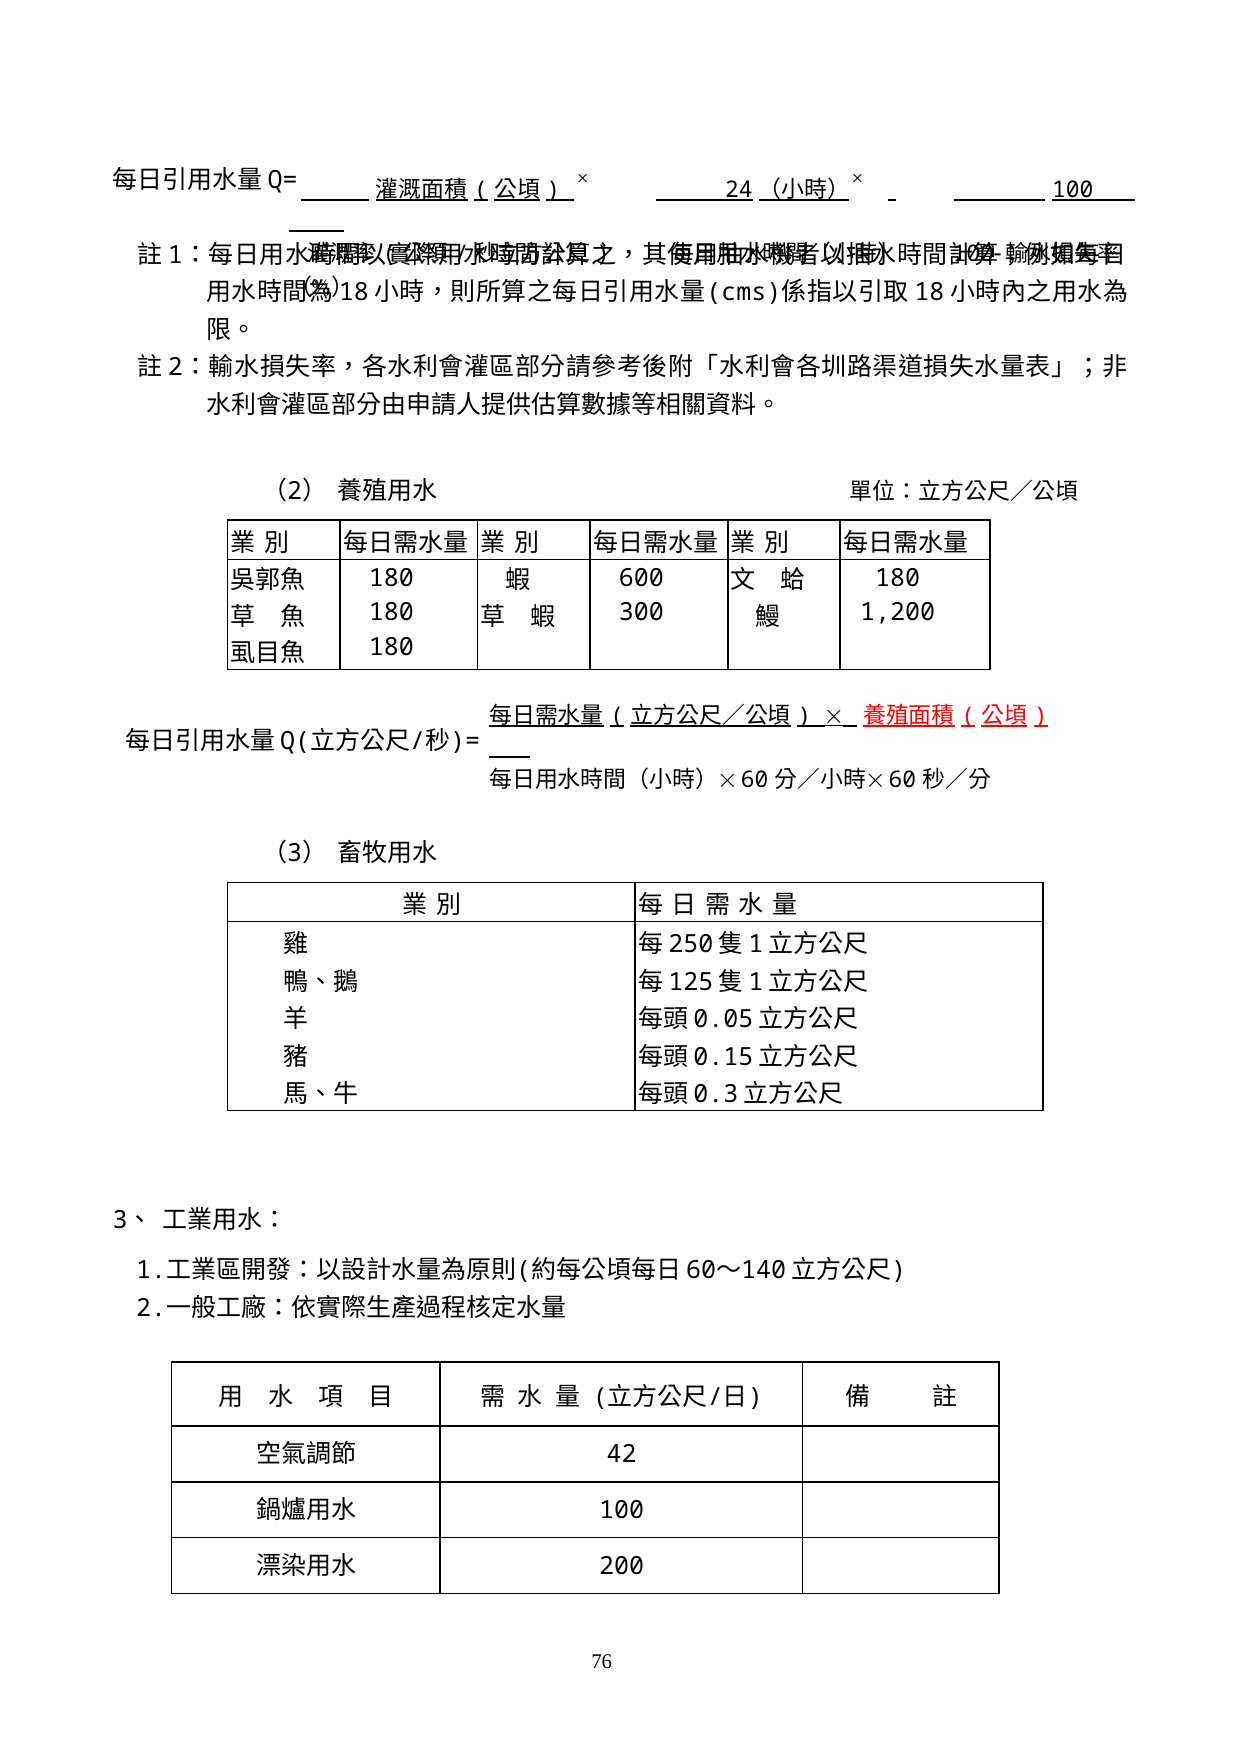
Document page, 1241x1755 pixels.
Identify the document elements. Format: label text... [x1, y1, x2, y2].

table_header 業別 [228, 521, 339, 558]
table_header 需 水 量 (立方公尺/日) [441, 1363, 802, 1425]
table_cell 蝦 草 蝦 [478, 560, 589, 669]
table_cell 180 180 180 [341, 560, 477, 669]
list 一般工廠：依實際生產過程核定水量 [136, 1286, 1128, 1324]
table_header 備 註 [803, 1363, 998, 1425]
table_header 業別 [228, 883, 634, 921]
text 註1：每日用水時間以實際用水時間計算之，其使用抽水機者以抽水時間計算；例如每日用水時間為18小時，則所算之每日引用水量(cms)係指以引取18小時內之用水為限。 [137, 233, 1128, 346]
table_header 每日需水量 [636, 883, 1042, 921]
table_header 每日需水量 [841, 521, 989, 558]
text 1.工業區開發：以設計水量為原則(約每公頃每日60～140立方公尺) [112, 1249, 1128, 1286]
table_cell 漂染用水 [172, 1538, 439, 1592]
table_cell 空氣調節 [172, 1427, 439, 1481]
table_header 每日需水量 [341, 521, 477, 558]
text 註2：輸水損失率，各水利會灌區部分請參考後附「水利會各圳路渠道損失水量表」；非水利會灌區部分由申請人提供估算數據等相關資料。 [137, 346, 1128, 421]
text 每日引用水量Q= [112, 159, 1128, 196]
table_cell 180 1,200 [841, 560, 989, 669]
table_header 每日需水量 [591, 521, 727, 558]
list 工業用水： [112, 1199, 1128, 1236]
list 畜牧用水 [262, 832, 1128, 869]
table_cell 每250隻1立方公尺 每125隻1立方公尺 每頭0.05立方公尺 每頭0.15立方公尺 每頭0.3立方公尺 [636, 922, 1042, 1110]
text 每日引用水量Q(立方公尺/秒)= [112, 720, 1128, 757]
table_header 業別 [478, 521, 589, 558]
list 養殖用水 單位：立方公尺／公頃 [262, 471, 1128, 507]
table_cell 鍋爐用水 [172, 1483, 439, 1537]
table_cell 200 [441, 1538, 802, 1592]
table_cell 文 蛤 鰻 [729, 560, 839, 669]
table_cell 雞 鴨、鵝 羊 豬 馬、牛 [228, 922, 634, 1110]
table_cell [803, 1427, 998, 1481]
table_header 業別 [729, 521, 839, 558]
table_header 用 水 項 目 [172, 1363, 439, 1425]
table_cell [803, 1538, 998, 1592]
table_cell 600 300 [591, 560, 727, 669]
table_cell 100 [441, 1483, 802, 1537]
table_cell 吳郭魚 草 魚 虱目魚 [228, 560, 339, 669]
table_cell 42 [441, 1427, 802, 1481]
table_cell [803, 1483, 998, 1537]
